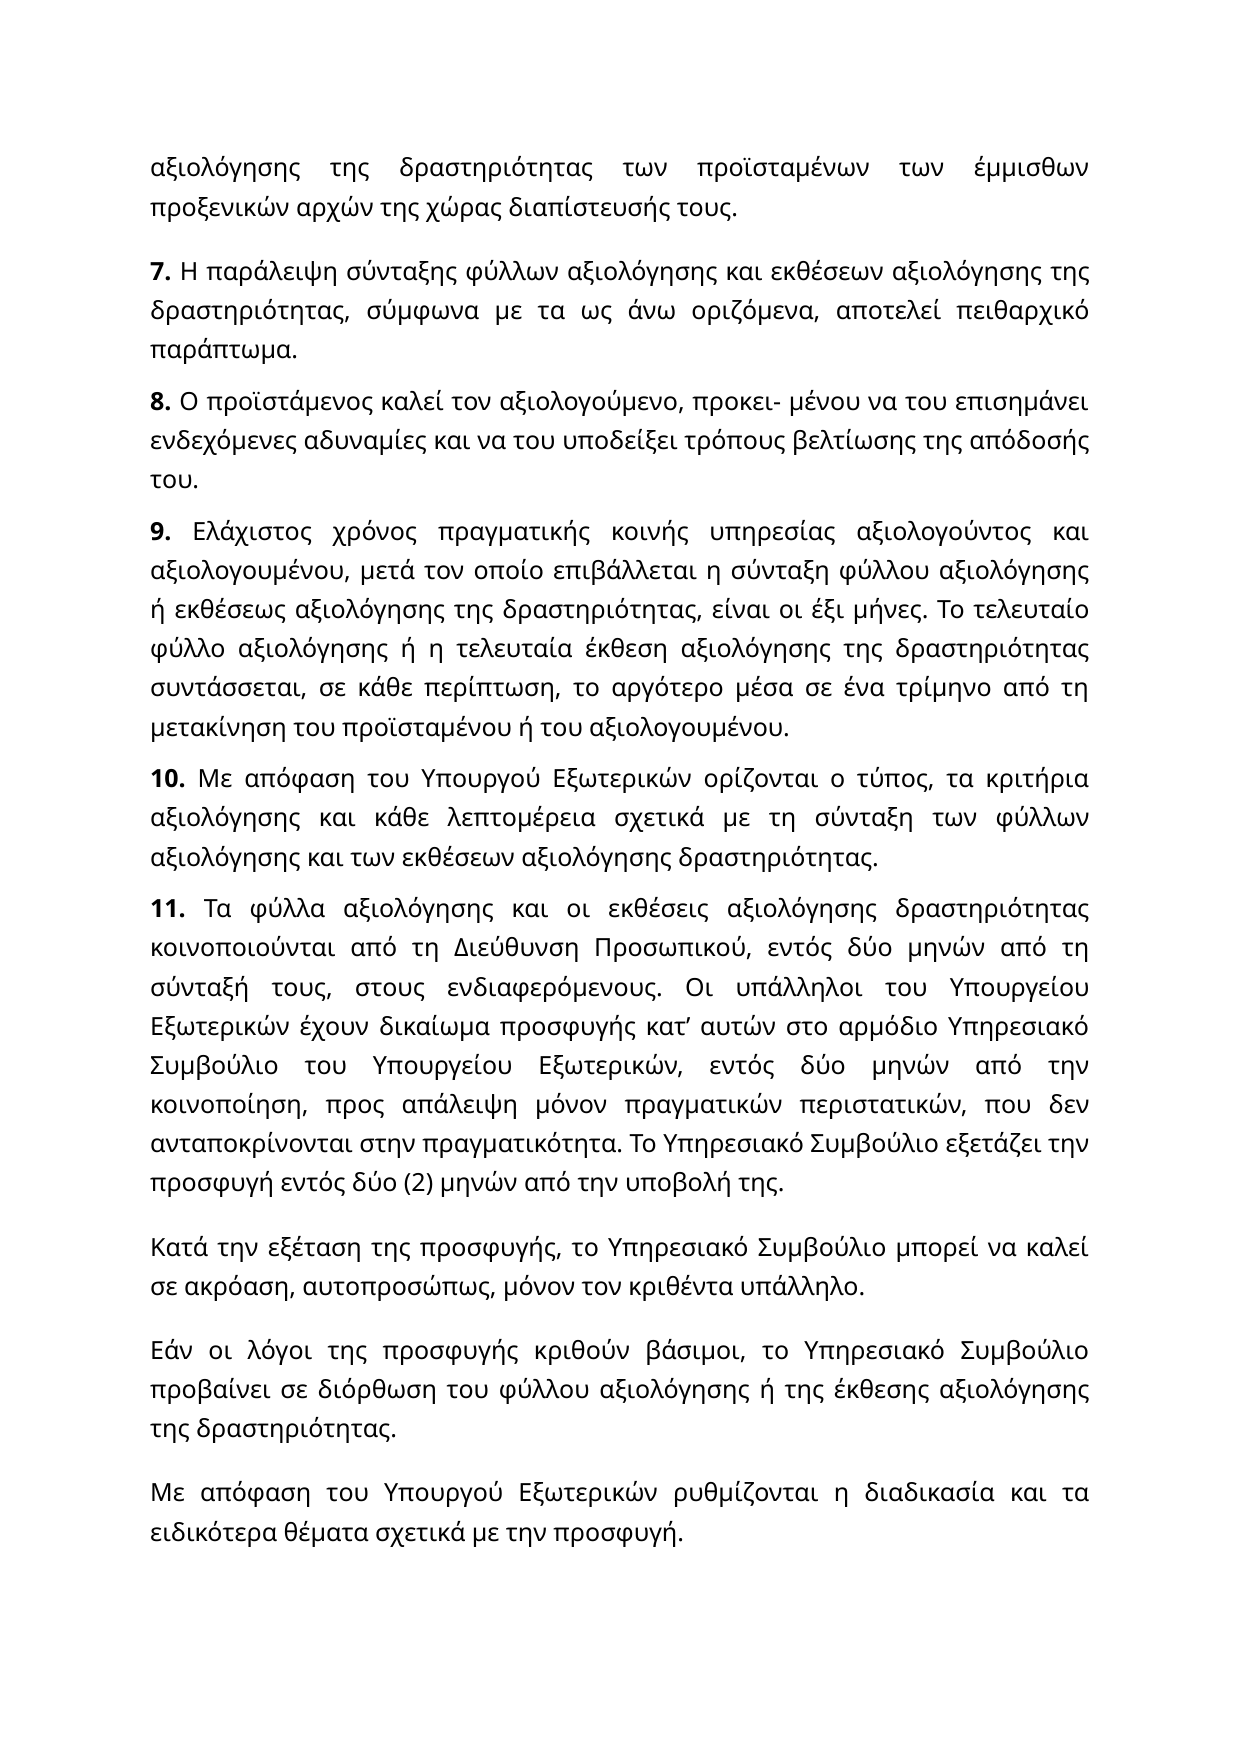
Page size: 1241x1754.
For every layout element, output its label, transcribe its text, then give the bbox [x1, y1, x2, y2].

text αξιολόγησης της δραστηριότητας των προϊσταμένων των έμμισθων προξενικών αρχών της χώρας διαπίστευσής τους. [150, 150, 1090, 223]
text 10. Με απόφαση του Υπουργού Εξωτερικών ορίζονται ο τύπος, τα κριτήρια αξιολόγησης και κάθε λεπτομέρεια σχετικά με τη σύνταξη των φύλλων αξιολόγησης και των εκθέσεων αξιολόγησης δραστηριότητας. [150, 761, 1090, 873]
text 11. Τα φύλλα αξιολόγησης και οι εκθέσεις αξιολόγησης δραστηριότητας κοινοποιούνται από τη Διεύθυνση Προσωπικού, εντός δύο μηνών από τη σύνταξή τους, στους ενδιαφερόμενους. Οι υπάλληλοι του Υπουργείου Εξωτερικών έχουν δικαίωμα προσφυγής κατ’ αυτών στο αρμόδιο Υπηρεσιακό Συμβούλιο του Υπουργείου Εξωτερικών, εντός δύο μηνών από την κοινοποίηση, προς απάλειψη μόνον πραγματικών περιστατικών, που δεν ανταποκρίνονται στην πραγματικότητα. Το Υπηρεσιακό Συμβούλιο εξετάζει την προσφυγή εντός δύο (2) μηνών από την υποβολή της. [150, 891, 1090, 1199]
text 9. Ελάχιστος χρόνος πραγματικής κοινής υπηρεσίας αξιολογούντος και αξιολογουμένου, μετά τον οποίο επιβάλλεται η σύνταξη φύλλου αξιολόγησης ή εκθέσεως αξιολόγησης της δραστηριότητας, είναι οι έξι μήνες. Το τελευταίο φύλλο αξιολόγησης ή η τελευταία έκθεση αξιολόγησης της δραστηριότητας συντάσσεται, σε κάθε περίπτωση, το αργότερο μέσα σε ένα τρίμηνο από τη μετακίνηση του προϊσταμένου ή του αξιολογουμένου. [150, 513, 1090, 743]
text Με απόφαση του Υπουργού Εξωτερικών ρυθμίζονται η διαδικασία και τα ειδικότερα θέματα σχετικά με την προσφυγή. [150, 1475, 1090, 1548]
text 8. Ο προϊστάμενος καλεί τον αξιολογούμενο, προκει- μένου να του επισημάνει ενδεχόμενες αδυναμίες και να του υποδείξει τρόπους βελτίωσης της απόδοσής του. [150, 383, 1090, 496]
text Κατά την εξέταση της προσφυγής, το Υπηρεσιακό Συμβούλιο μπορεί να καλεί σε ακρόαση, αυτοπροσώπως, μόνον τον κριθέντα υπάλληλο. [150, 1229, 1090, 1302]
text 7. Η παράλειψη σύνταξης φύλλων αξιολόγησης και εκθέσεων αξιολόγησης της δραστηριότητας, σύμφωνα με τα ως άνω οριζόμενα, αποτελεί πειθαρχικό παράπτωμα. [150, 253, 1090, 366]
text Εάν οι λόγοι της προσφυγής κριθούν βάσιμοι, το Υπηρεσιακό Συμβούλιο προβαίνει σε διόρθωση του φύλλου αξιολόγησης ή της έκθεσης αξιολόγησης της δραστηριότητας. [150, 1332, 1090, 1445]
